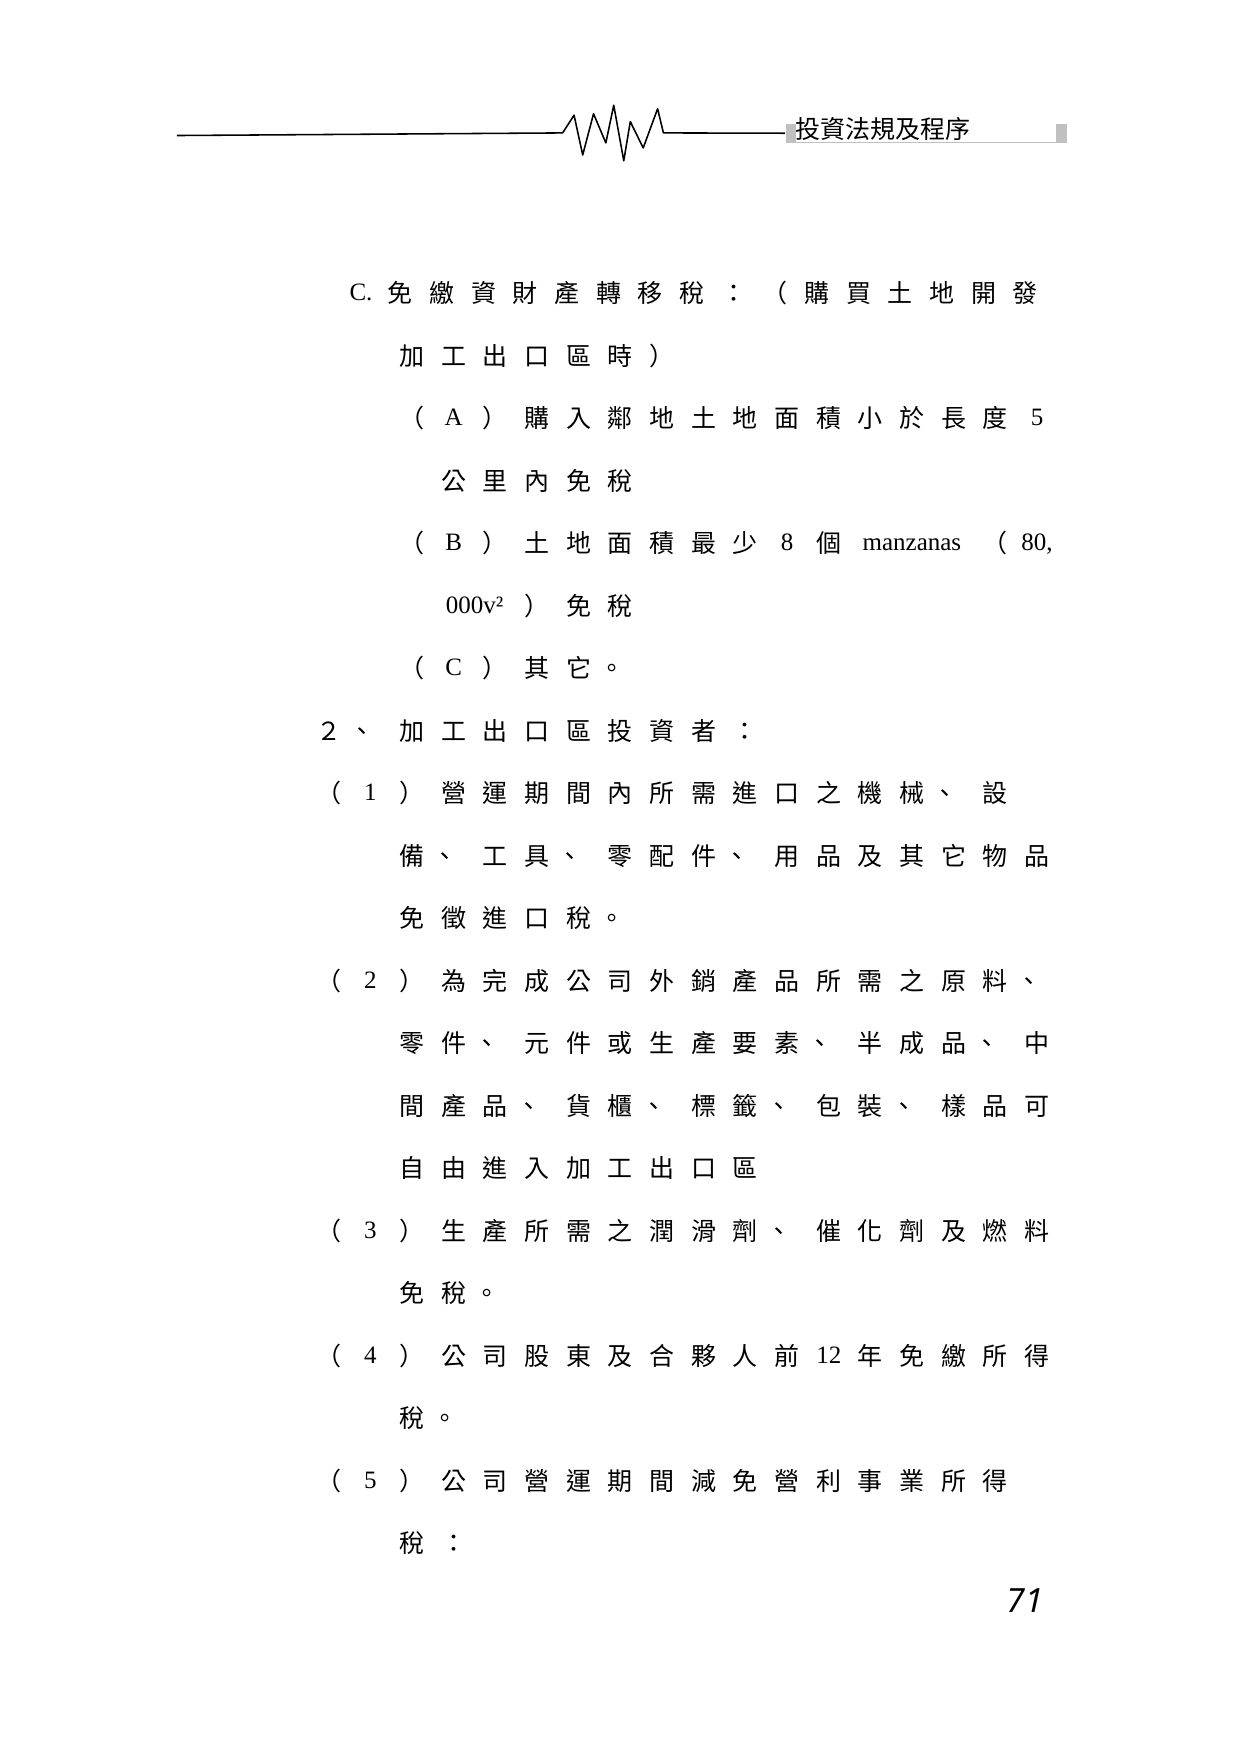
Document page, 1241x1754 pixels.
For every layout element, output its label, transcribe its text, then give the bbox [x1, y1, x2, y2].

text （5）公司營運期間減免營利事業所得稅： [306, 1438, 1058, 1563]
text C. 免繳資財產轉移稅：（購買土地開發加工出口區時） [342, 250, 1058, 375]
text （B）土地面積最少8個manzanas（80,000v²）免稅 [355, 500, 1058, 625]
text （C）其它。 [355, 625, 1058, 688]
text （1）營運期間內所需進口之機械、設備、工具、零配件、用品及其它物品免徵進口稅。 [306, 750, 1058, 938]
text （2）為完成公司外銷產品所需之原料、零件、元件或生產要素、半成品、中間產品、貨櫃、標籤、包裝、樣品可自由進入加工出口區 [306, 938, 1058, 1188]
text （4）公司股東及合夥人前12年免繳所得稅。 [306, 1313, 1058, 1438]
text ２、加工出口區投資者： [281, 688, 1058, 750]
text （A）購入鄰地土地面積小於長度5公里內免稅 [355, 375, 1058, 500]
text （3）生產所需之潤滑劑、催化劑及燃料免稅。 [306, 1188, 1058, 1313]
